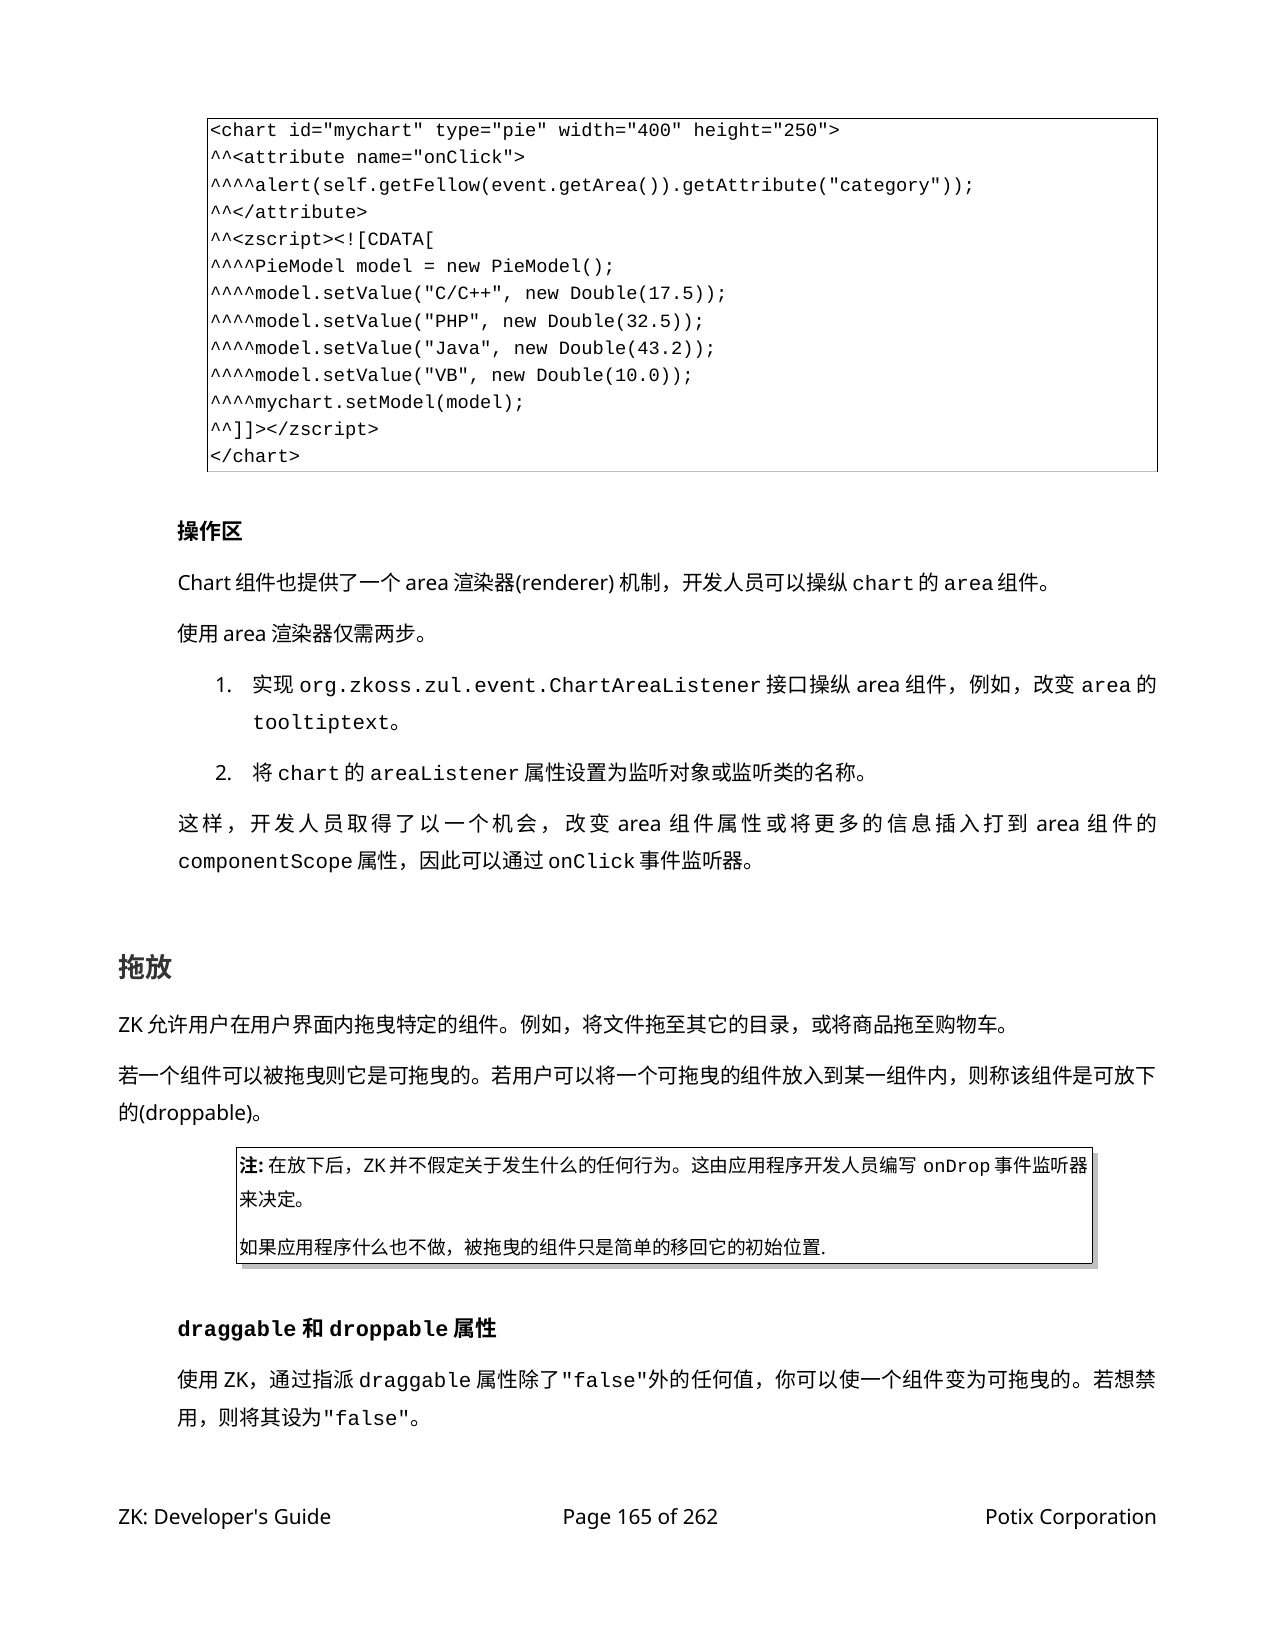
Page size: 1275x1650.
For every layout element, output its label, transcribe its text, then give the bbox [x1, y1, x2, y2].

subtitle 操作区 [177, 514, 1157, 546]
subtitle 拖放 [118, 946, 1157, 985]
text ^^<attribute name="onClick"> [208, 145, 1157, 169]
text ^^]]></zscript> [208, 417, 1157, 441]
text <chart id="mychart" type="pie" width="400" height="250"> [208, 119, 1157, 142]
text ^^</attribute> [208, 200, 1157, 224]
text 注: 在放下后，ZK并不假定关于发生什么的任何行为。这由应用程序开发人员编写onDrop事件监听器来决定。 [237, 1148, 1092, 1212]
subtitle draggable 和 droppable属性 [177, 1311, 1157, 1343]
text ^^^^model.setValue("C/C++", new Double(17.5)); [208, 281, 1157, 306]
text ^^^^model.setValue("Java", new Double(43.2)); [208, 336, 1157, 360]
text 这样，开发人员取得了以一个机会，改变area组件属性或将更多的信息插入打到area组件的componentScope属性，因此可以通过onClick事件监听器。 [178, 807, 1157, 875]
text 若一个组件可以被拖曳则它是可拖曳的。若用户可以将一个可拖曳的组件放入到某一组件内，则称该组件是可放下的(droppable)。 [118, 1059, 1157, 1127]
text Chart组件也提供了一个area渲染器(renderer) 机制，开发人员可以操纵chart的area组件。 [177, 567, 1157, 597]
text ^^^^mychart.setModel(model); [208, 390, 1157, 414]
text 使用area渲染器仅需两步。 [177, 617, 1157, 647]
list 实现org.zkoss.zul.event.ChartAreaListener接口操纵area组件，例如，改变area的 tooltiptext。 [215, 668, 1157, 736]
text ZK允许用户在用户界面内拖曳特定的组件。例如，将文件拖至其它的目录，或将商品拖至购物车。 [118, 1008, 1157, 1038]
list 将 chart的 areaListener属性设置为监听对象或监听类的名称。 [215, 757, 1157, 787]
text ^^^^model.setValue("VB", new Double(10.0)); [208, 363, 1157, 387]
text ^^<zscript><![CDATA[ [208, 227, 1157, 251]
text 使用ZK，通过指派draggable属性除了"false"外的任何值，你可以使一个组件变为可拖曳的。若想禁用，则将其设为"false"。 [177, 1364, 1157, 1432]
text ^^^^alert(self.getFellow(event.getArea()).getAttribute("category")); [208, 172, 1157, 197]
text ^^^^model.setValue("PHP", new Double(32.5)); [208, 308, 1157, 333]
text ^^^^PieModel model = new PieModel(); [208, 254, 1157, 278]
text 如果应用程序什么也不做，被拖曳的组件只是简单的移回它的初始位置. [237, 1229, 1092, 1263]
text </chart> [208, 444, 1157, 471]
